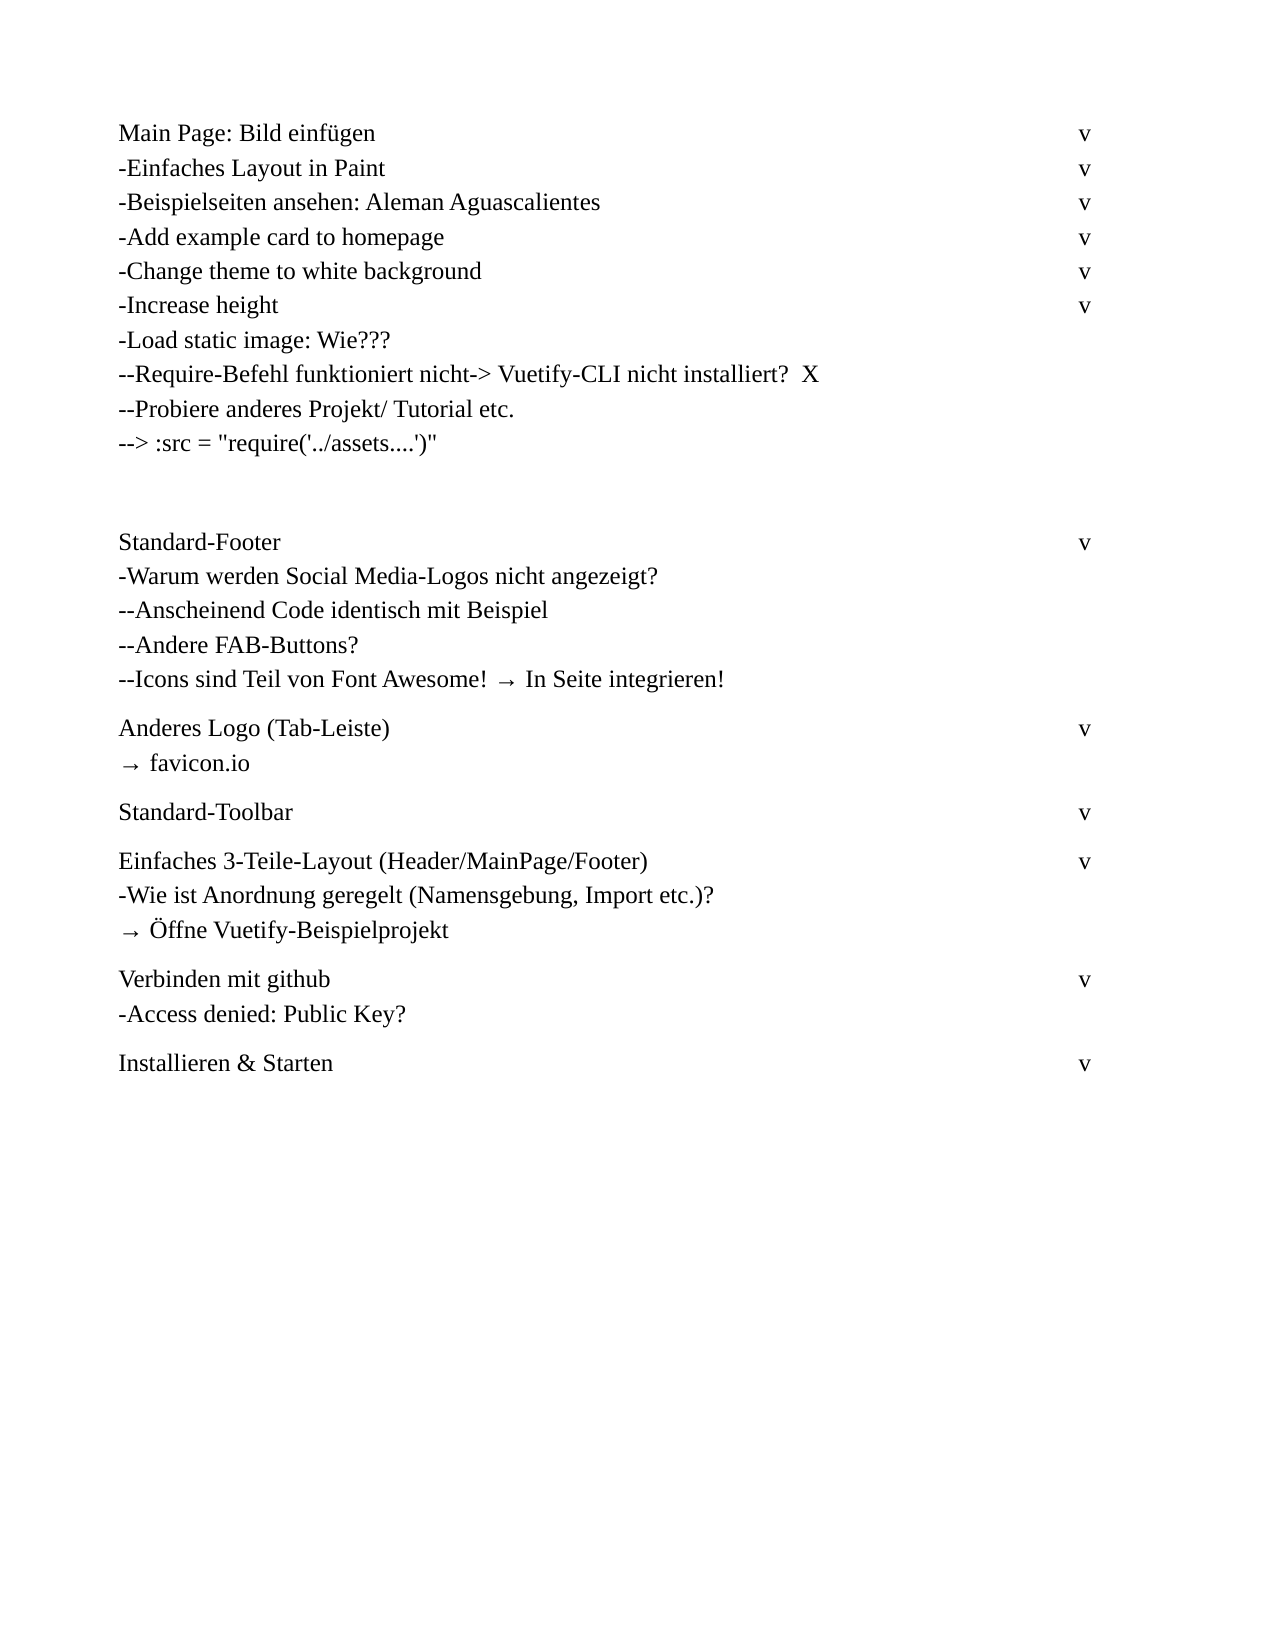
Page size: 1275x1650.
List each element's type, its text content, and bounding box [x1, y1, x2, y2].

text Einfaches 3-Teile-Layout (Header/MainPage/Footer) v -Wie ist Anordnung geregelt (Namensgebung, Import etc.)? → Öffne Vuetify-Beispielprojekt [118, 846, 1157, 944]
text Installieren & Starten v [118, 1048, 1157, 1076]
text Standard-Toolbar v [118, 797, 1157, 826]
text Verbinden mit github v -Access denied: Public Key? [118, 964, 1157, 1027]
text Main Page: Bild einfügen v -Einfaches Layout in Paint v -Beispielseiten ansehen: Aleman Aguascalientes v -Add example card to homepage v -Change theme to white background v -Increase height v -Load static image: Wie??? --Require-Befehl funktioniert nicht-> Vuetify-CLI nicht installiert? X --Probiere anderes Projekt/ Tutorial etc. --> :src = "require('../assets....')" [118, 118, 1157, 457]
text Anderes Logo (Tab-Leiste) v → favicon.io [118, 713, 1157, 777]
text Standard-Footer v -Warum werden Social Media-Logos nicht angezeigt? --Anscheinend Code identisch mit Beispiel --Andere FAB-Buttons? --Icons sind Teil von Font Awesome! → In Seite integrieren! [118, 527, 1157, 693]
